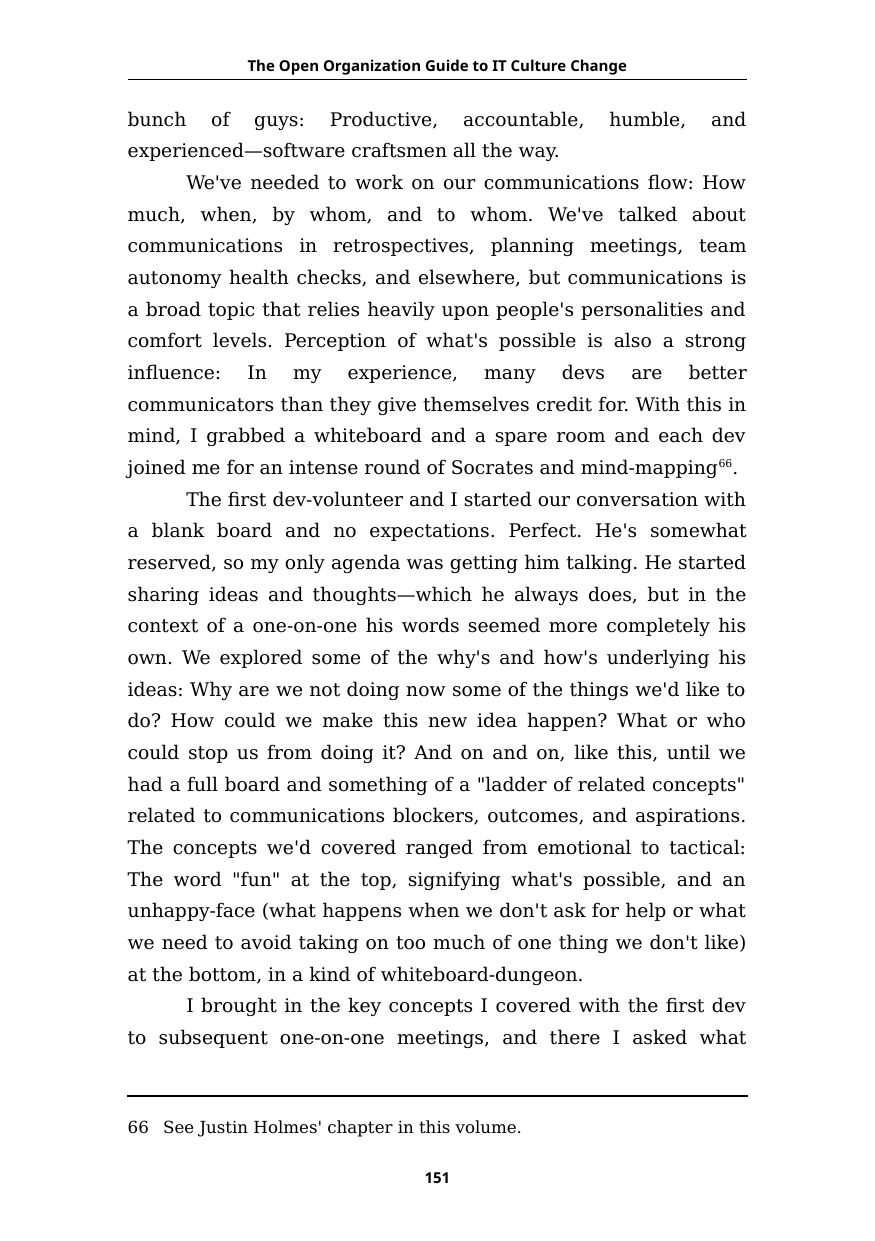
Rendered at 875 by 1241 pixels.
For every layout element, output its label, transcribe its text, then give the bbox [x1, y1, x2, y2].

text See Justin Holmes' chapter in this volume. [127, 1118, 747, 1138]
text I brought in the key concepts I covered with the first dev to subsequent one-on-one meetings, and there I asked what [127, 995, 747, 1049]
text We've needed to work on our communications flow: How much, when, by whom, and to whom. We've talked about communications in retrospectives, planning meetings, team autonomy health checks, and elsewhere, but communications is a broad topic that relies heavily upon people's personalities and comfort levels. Perception of what's possible is also a strong influence: In my experience, many devs are better communicators than they give themselves credit for. With this in mind, I grabbed a whiteboard and a spare room and each dev joined me for an intense round of Socrates and mind-mapping. [127, 172, 747, 479]
text The first dev-volunteer and I started our conversation with a blank board and no expectations. Perfect. He's somewhat reserved, so my only agenda was getting him talking. He started sharing ideas and thoughts—which he always does, but in the context of a one-on-one his words seemed more completely his own. We explored some of the why's and how's underlying his ideas: Why are we not doing now some of the things we'd like to do? How could we make this new idea happen? What or who could stop us from doing it? And on and on, like this, until we had a full board and something of a "ladder of related concepts" related to communications blockers, outcomes, and aspirations. The concepts we'd covered ranged from emotional to tactical: The word "fun" at the top, signifying what's possible, and an unhappy-face (what happens when we don't ask for help or what we need to avoid taking on too much of one thing we don't like) at the bottom, in a kind of whiteboard-dungeon. [127, 489, 747, 986]
text bunch of guys: Productive, accountable, humble, and experienced—software craftsmen all the way. [127, 109, 747, 162]
